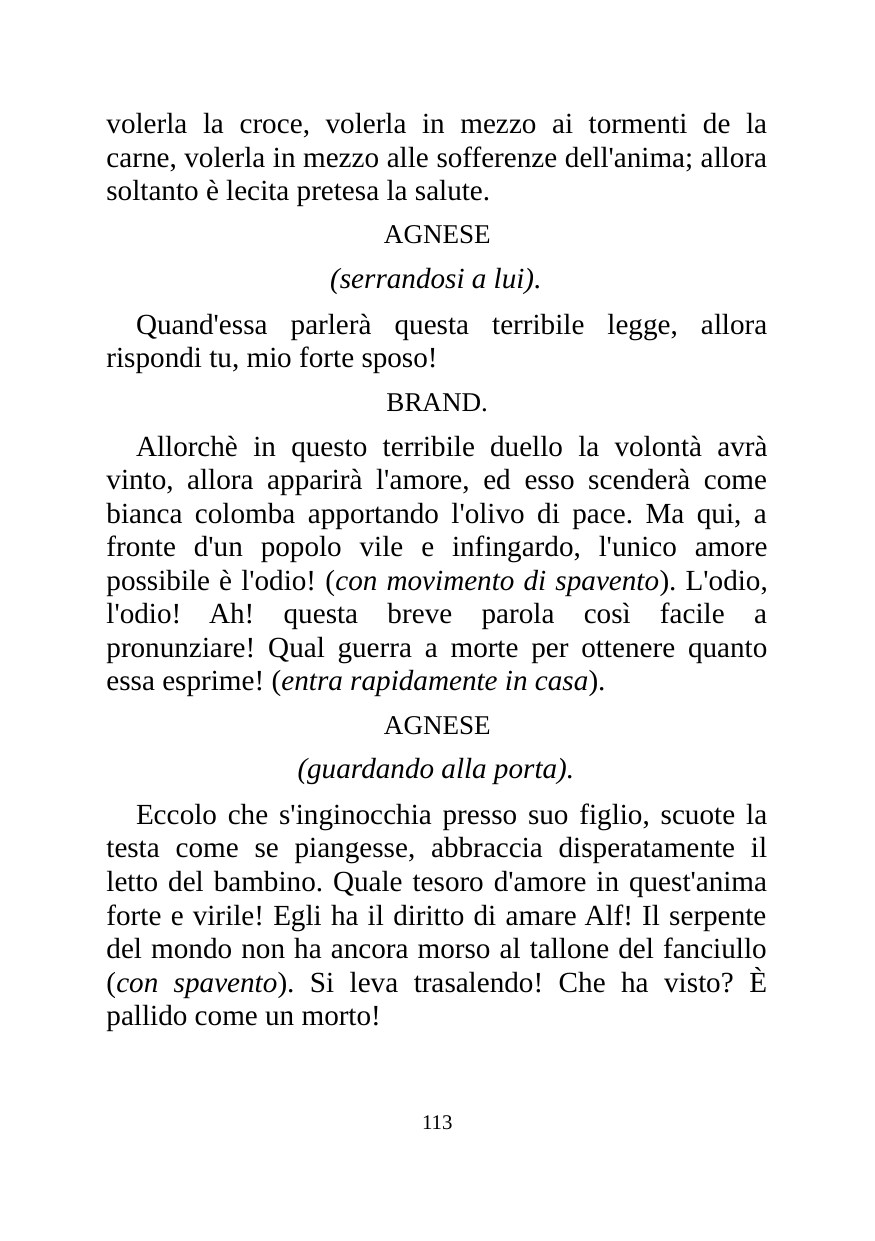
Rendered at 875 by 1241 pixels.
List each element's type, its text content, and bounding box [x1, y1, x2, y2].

text BRAND. [106, 386, 768, 417]
text AGNESE [106, 709, 768, 740]
text AGNESE [106, 219, 768, 250]
text Eccolo che s'inginocchia presso suo figlio, scuote la testa come se piangesse, abbraccia disperatamente il letto del bambino. Quale tesoro d'amore in quest'anima forte e virile! Egli ha il diritto di amare Alf! Il serpente del mondo non ha ancora morso al tallone del fanciullo (con spavento). Si leva trasalendo! Che ha visto? È pallido come un morto! [106, 797, 768, 1032]
text volerla la croce, volerla in mezzo ai tormenti de la carne, volerla in mezzo alle sofferenze dell'anima; allora soltanto è lecita pretesa la salute. [106, 106, 768, 207]
text (serrandosi a lui). [106, 262, 768, 295]
text Allorchè in questo terribile duello la volontà avrà vinto, allora apparirà l'amore, ed esso scenderà come bianca colomba apportando l'olivo di pace. Ma qui, a fronte d'un popolo vile e infingardo, l'unico amore possibile è l'odio! (con movimento di spavento). L'odio, l'odio! Ah! questa breve parola così facile a pronunziare! Qual guerra a morte per ottenere quanto essa esprime! (entra rapidamente in casa). [106, 429, 768, 697]
text (guardando alla porta). [106, 752, 768, 785]
text Quand'essa parlerà questa terribile legge, allora rispondi tu, mio forte sposo! [106, 307, 768, 374]
